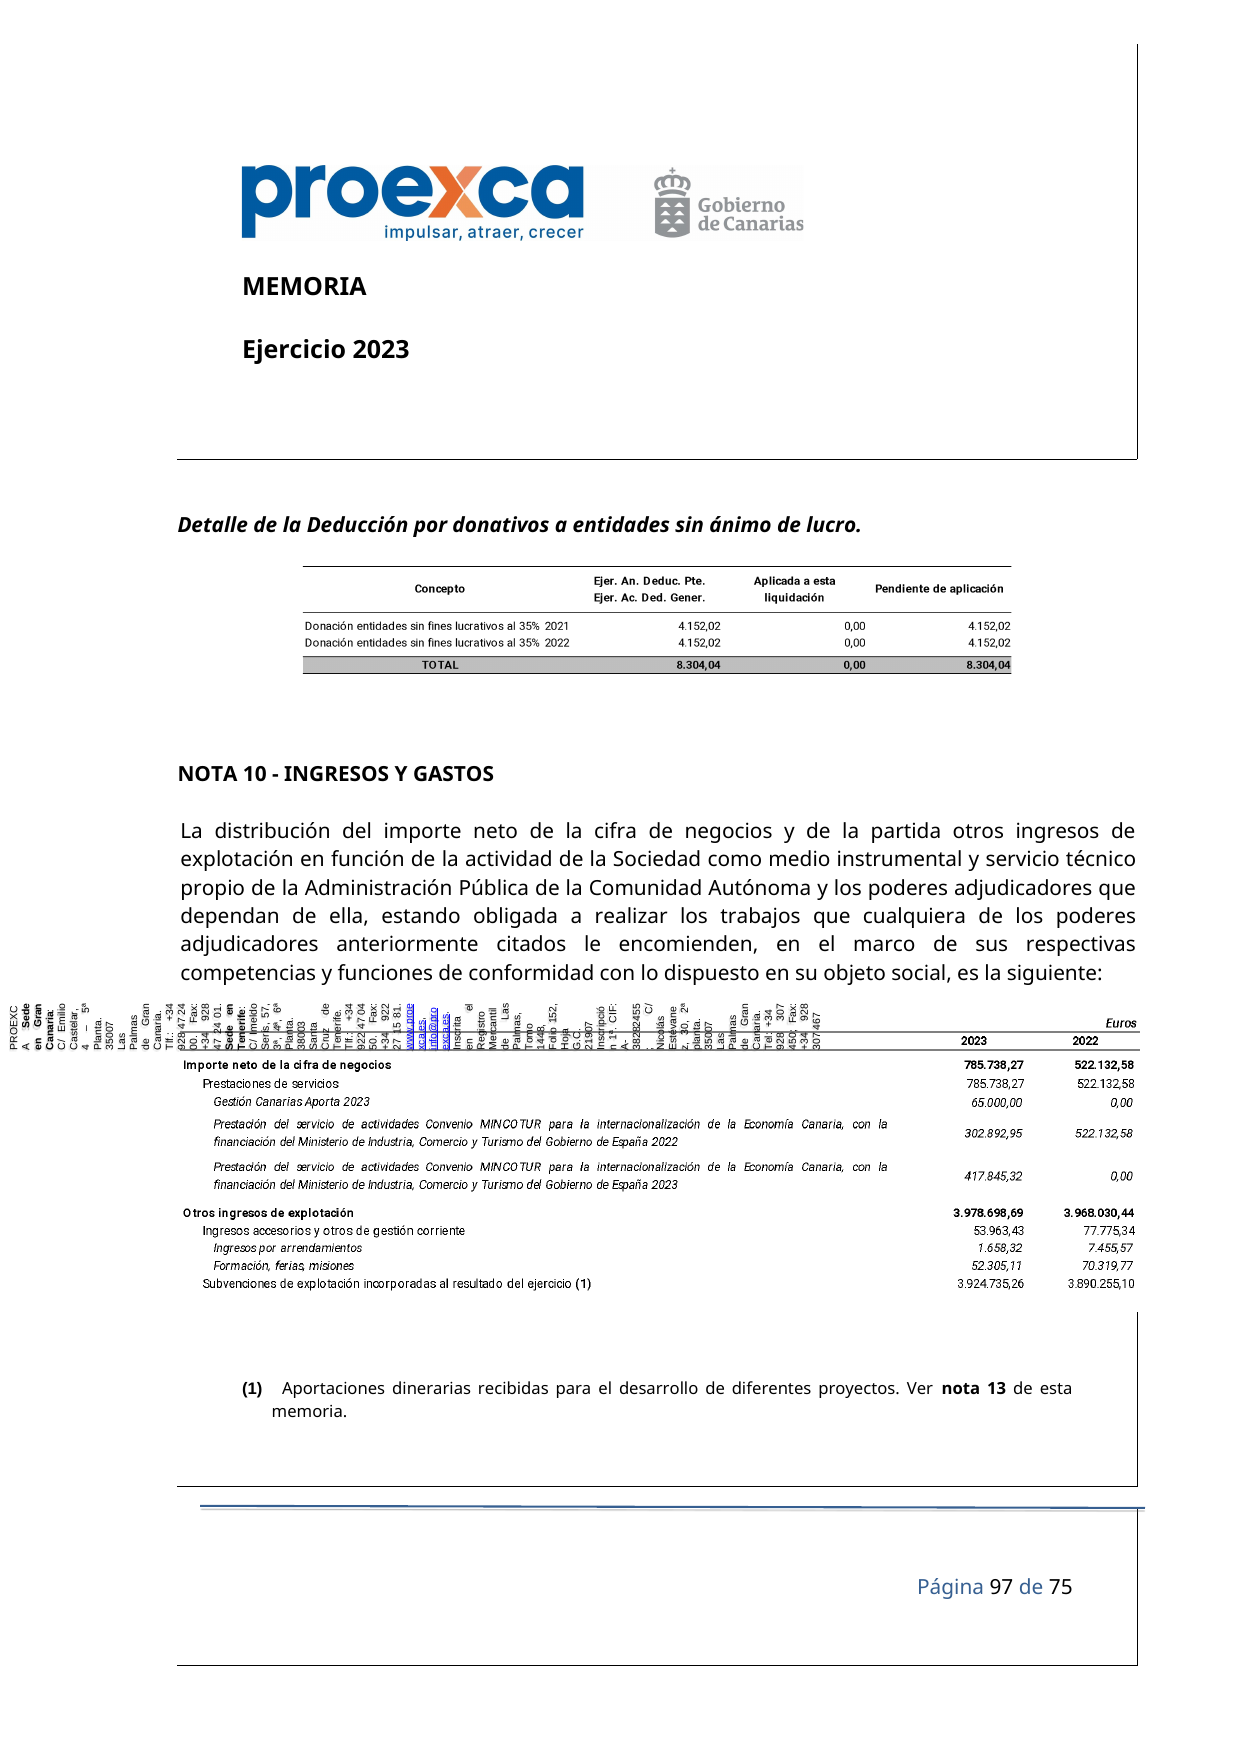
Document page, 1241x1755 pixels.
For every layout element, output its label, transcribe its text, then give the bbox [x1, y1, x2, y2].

text Detalle de la Deducción por donativos a entidades sin ánimo de lucro. [177, 510, 1137, 538]
text NOTA 10 - INGRESOS Y GASTOS [177, 759, 1137, 787]
text La distribución del importe neto de la cifra de negocios y de la partida otros ingresos de explotación en función de la actividad de la Sociedad como medio instrumental y servicio técnico propio de la Administración Pública de la Comunidad Autónoma y los poderes adjudicadores que dependan de ella, estando obligada a realizar los trabajos que cualquiera de los poderes adjudicadores anteriormente citados le encomienden, en el marco de sus respectivas competencias y funciones de conformidad con lo dispuesto en su objeto social, es la siguiente: [180, 816, 1137, 986]
list Aportaciones dinerarias recibidas para el desarrollo de diferentes proyectos. Ver nota 13 de esta memoria. [177, 1312, 1137, 1486]
